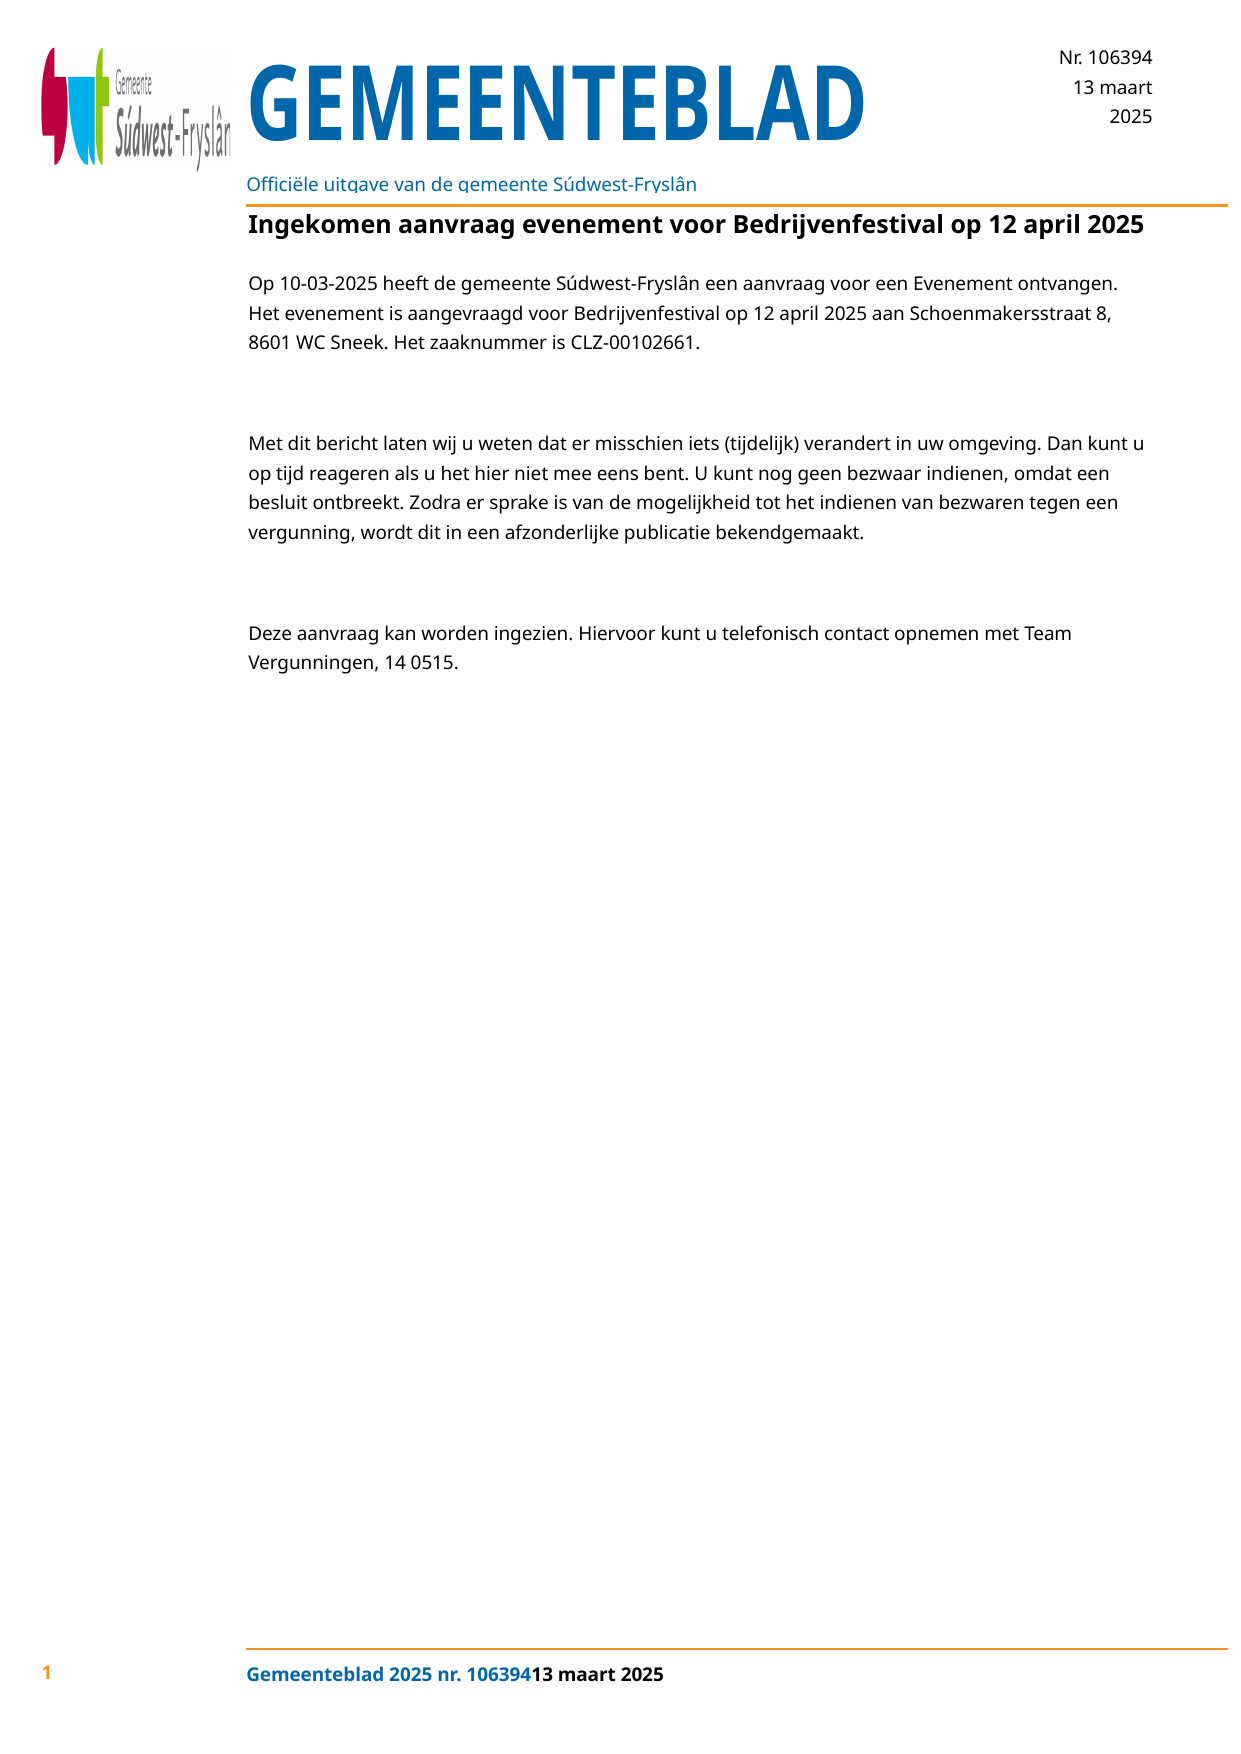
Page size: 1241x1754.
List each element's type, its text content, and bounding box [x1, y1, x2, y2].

picture [41, 47, 231, 172]
text Op 10-03-2025 heeft de gemeente Súdwest-Fryslân een aanvraag voor een Evenement ontvangen. Het evenement is aangevraagd voor Bedrijvenfestival op 12 april 2025 aan Schoenmakersstraat 8, 8601 WC Sneek. Het zaaknummer is CLZ-00102661. [248, 270, 1152, 355]
text Ingekomen aanvraag evenement voor Bedrijvenfestival op 12 april 2025 [248, 207, 1152, 241]
text Met dit bericht laten wij u weten dat er misschien iets (tijdelijk) verandert in uw omgeving. Dan kunt u op tijd reageren als u het hier niet mee eens bent. U kunt nog geen bezwaar indienen, omdat een besluit ontbreekt. Zodra er sprake is van de mogelijkheid tot het indienen van bezwaren tegen een vergunning, wordt dit in een afzonderlijke publicatie bekendgemaakt. [248, 430, 1152, 545]
text Deze aanvraag kan worden ingezien. Hiervoor kunt u telefonisch contact opnemen met Team Vergunningen, 14 0515. [248, 620, 1152, 675]
